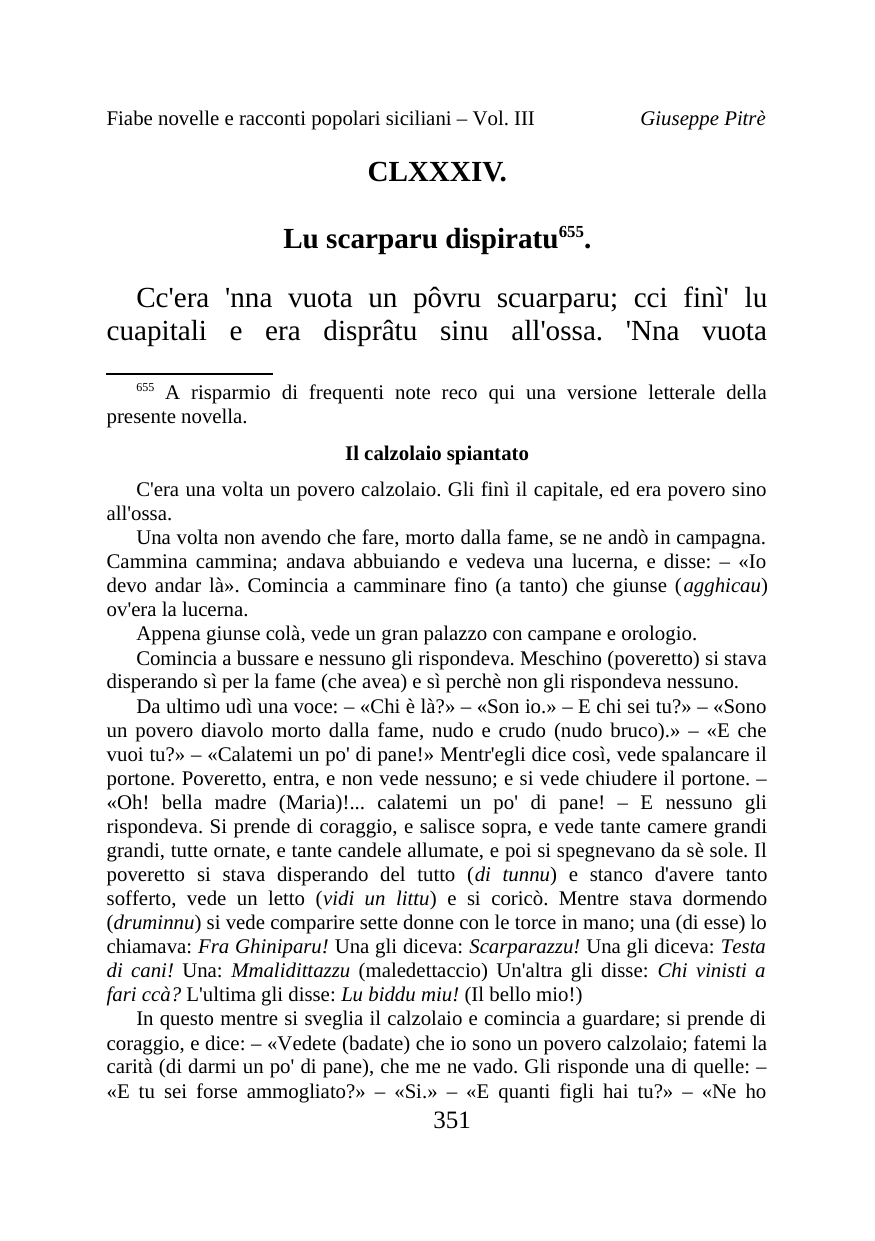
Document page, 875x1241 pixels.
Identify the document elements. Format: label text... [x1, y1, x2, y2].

text C'era una volta un povero calzolaio. Gli finì il capitale, ed era povero sino all'ossa. [106, 477, 768, 525]
text Cc'era 'nna vuota un pôvru scuarparu; cci finì' lu cuapitali e era disprâtu sinu all'ossa. 'Nna vuota [106, 280, 768, 347]
text Una volta non avendo che fare, morto dalla fame, se ne andò in campagna. Cammina cammina; andava abbuiando e vedeva una lucerna, e disse: – «Io devo andar là». Comincia a camminare fino (a tanto) che giunse (agghicau) ov'era la lucerna. [106, 525, 768, 621]
text Da ultimo udì una voce: – «Chi è là?» – «Son io.» – E chi sei tu?» – «Sono un povero diavolo morto dalla fame, nudo e crudo (nudo bruco).» – «E che vuoi tu?» – «Calatemi un po' di pane!» Mentr'egli dice così, vede spalancare il portone. Poveretto, entra, e non vede nessuno; e si vede chiudere il portone. – «Oh! bella madre (Maria)!... calatemi un po' di pane! – E nessuno gli rispondeva. Si prende di coraggio, e salisce sopra, e vede tante camere grandi grandi, tutte ornate, e tante candele allumate, e poi si spegnevano da sè sole. Il poveretto si stava disperando del tutto (di tunnu) e stanco d'avere tanto sofferto, vede un letto (vidi un littu) e si coricò. Mentre stava dormendo (druminnu) si vede comparire sette donne con le torce in mano; una (di esse) lo chiamava: Fra Ghiniparu! Una gli diceva: Scarparazzu! Una gli diceva: Testa di cani! Una: Mmalidittazzu (maledettaccio) Un'altra gli disse: Chi vinisti a fari ccà? L'ultima gli disse: Lu biddu miu! (Il bello mio!) [106, 693, 768, 1006]
text A risparmio di frequenti note reco qui una versione letterale della presente novella. [106, 380, 768, 428]
text Il calzolaio spiantato [106, 440, 768, 464]
text Comincia a bussare e nessuno gli rispondeva. Meschino (poveretto) si stava disperando sì per la fame (che avea) e sì perchè non gli rispondeva nessuno. [106, 645, 768, 693]
text Appena giunse colà, vede un gran palazzo con campane e orologio. [106, 621, 768, 645]
subtitle CLXXXIV. Lu scarparu dispiratu. [106, 154, 768, 255]
text In questo mentre si sveglia il calzolaio e comincia a guardare; si prende di coraggio, e dice: – «Vedete (badate) che io sono un povero calzolaio; fatemi la carità (di darmi un po' di pane), che me ne vado. Gli risponde una di quelle: – «E tu sei forse ammogliato?» – «Si.» – «E quanti figli hai tu?» – «Ne ho [106, 1006, 768, 1103]
